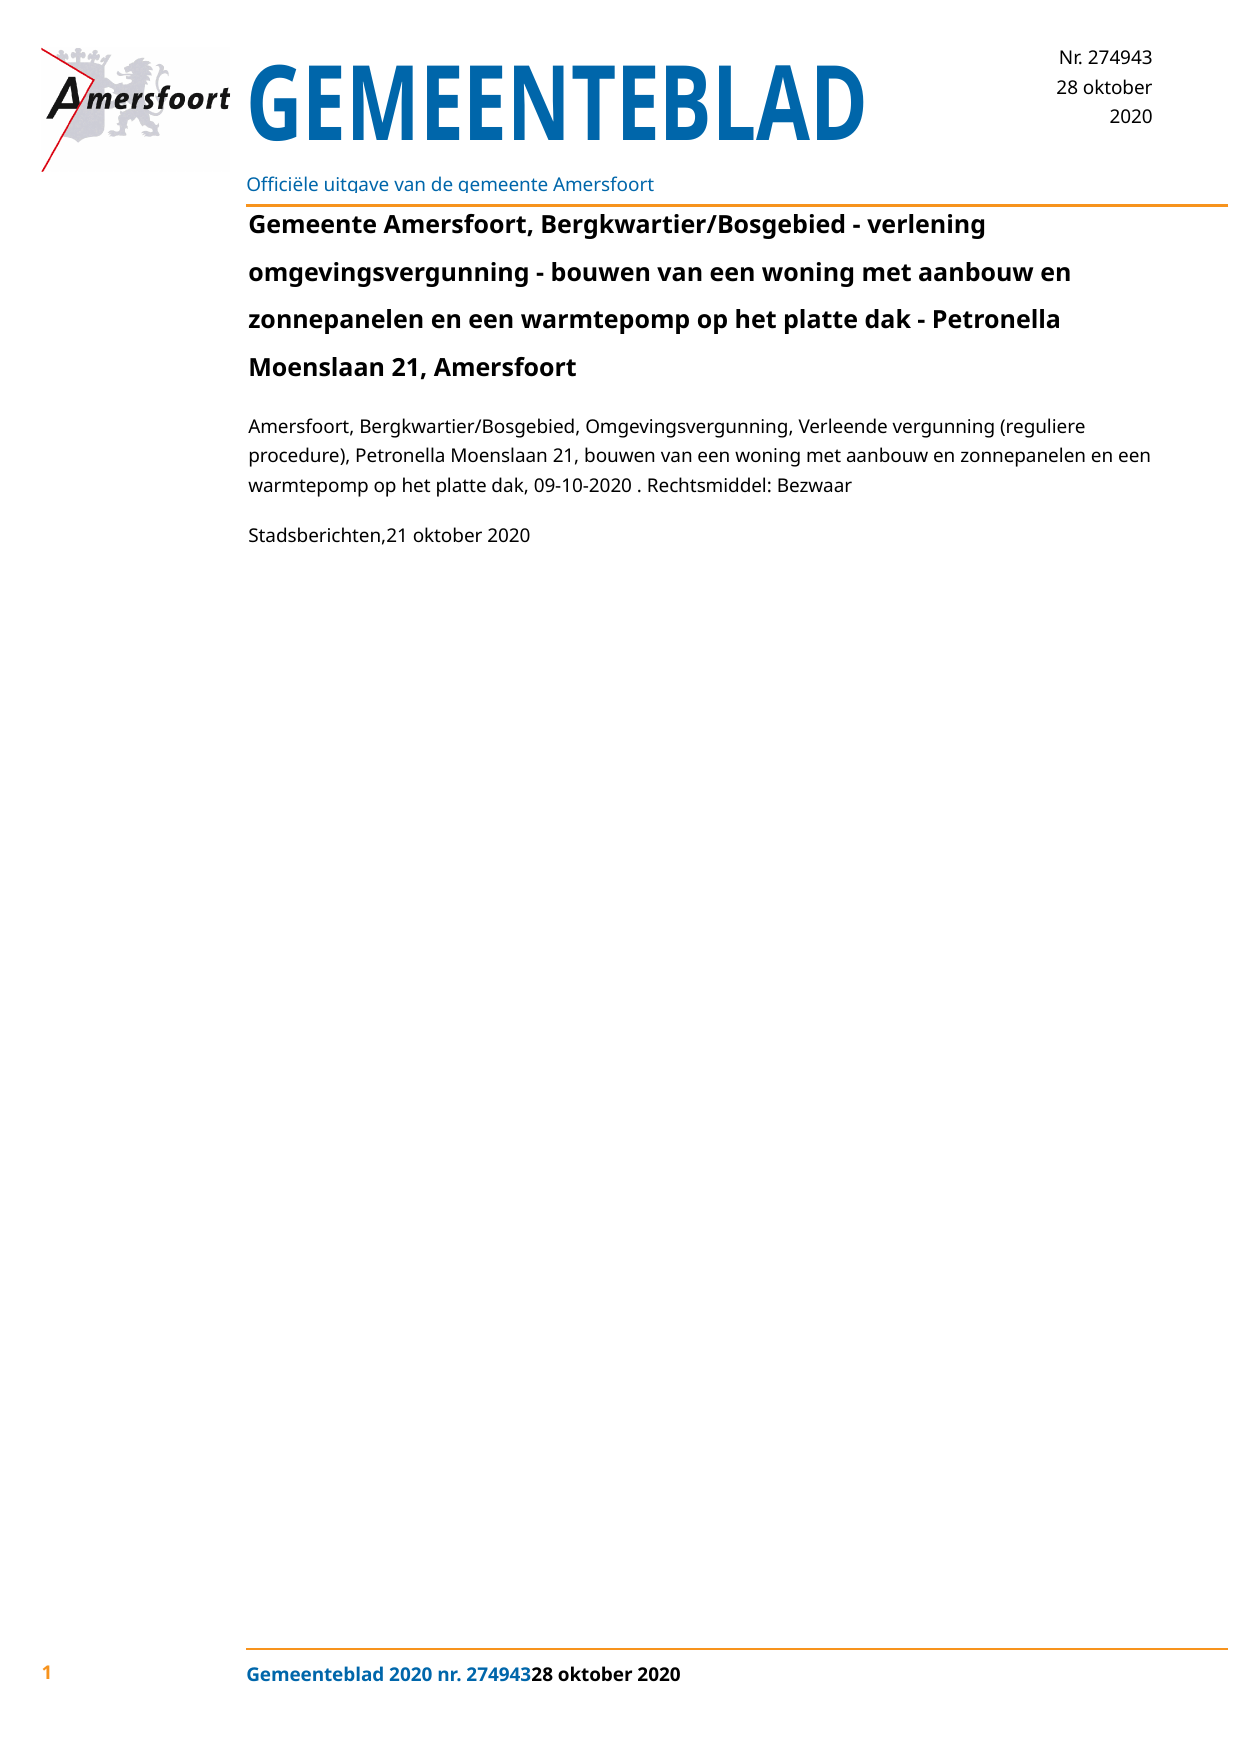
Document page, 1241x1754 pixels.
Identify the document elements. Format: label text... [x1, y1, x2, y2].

text Gemeente Amersfoort, Bergkwartier/Bosgebied - verlening omgevingsvergunning - bouwen van een woning met aanbouw en zonnepanelen en een warmtepomp op het platte dak - Petronella Moenslaan 21, Amersfoort [248, 207, 1152, 384]
text Amersfoort, Bergkwartier/Bosgebied, Omgevingsvergunning, Verleende vergunning (reguliere procedure), Petronella Moenslaan 21, bouwen van een woning met aanbouw en zonnepanelen en een warmtepomp op het platte dak, 09-10-2020 . Rechtsmiddel: Bezwaar [248, 413, 1152, 498]
text Stadsberichten,21 oktober 2020 [248, 523, 1152, 548]
picture [41, 47, 231, 172]
